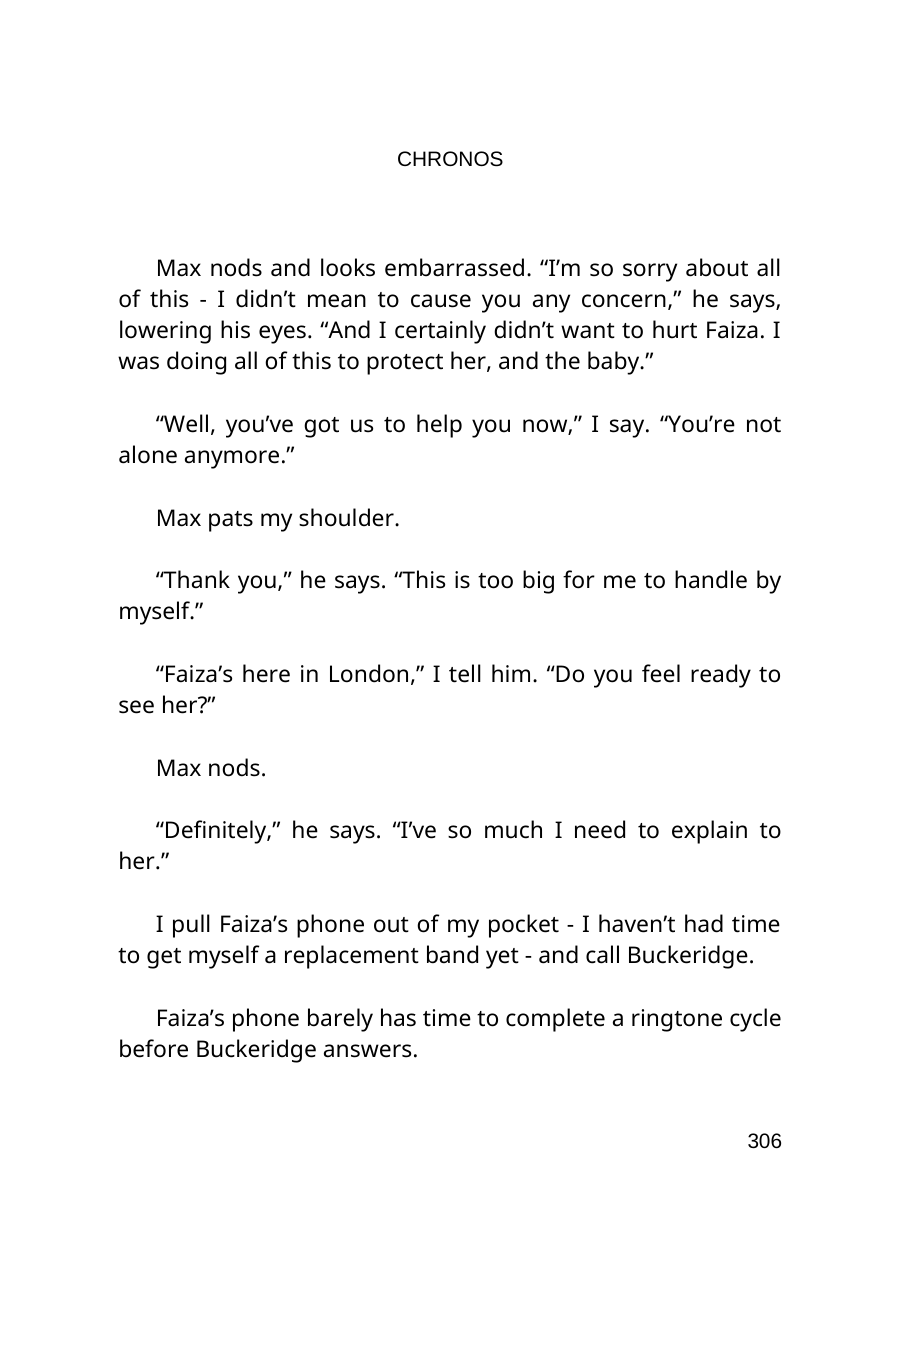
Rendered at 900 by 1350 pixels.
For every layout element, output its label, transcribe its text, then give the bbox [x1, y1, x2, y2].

text “Definitely,” he says. “I’ve so much I need to explain to her.” [118, 814, 782, 876]
text Max pats my shoulder. [118, 501, 782, 533]
text “Faiza’s here in London,” I tell him. “Do you feel ready to see her?” [118, 658, 782, 720]
text “Well, you’ve got us to help you now,” I say. “You’re not alone anymore.” [118, 408, 782, 470]
text I pull Faiza’s phone out of my pocket - I haven’t had time to get myself a replacement band yet - and call Buckeridge. [118, 908, 782, 970]
text Max nods. [118, 751, 782, 783]
text Faiza’s phone barely has time to complete a ringtone cycle before Buckeridge answers. [118, 1001, 782, 1064]
text “Thank you,” he says. “This is too big for me to handle by myself.” [118, 564, 782, 626]
text Max nods and looks embarrassed. “I’m so sorry about all of this - I didn’t mean to cause you any concern,” he says, lowering his eyes. “And I certainly didn’t want to hurt Faiza. I was doing all of this to protect her, and the baby.” [118, 251, 782, 376]
